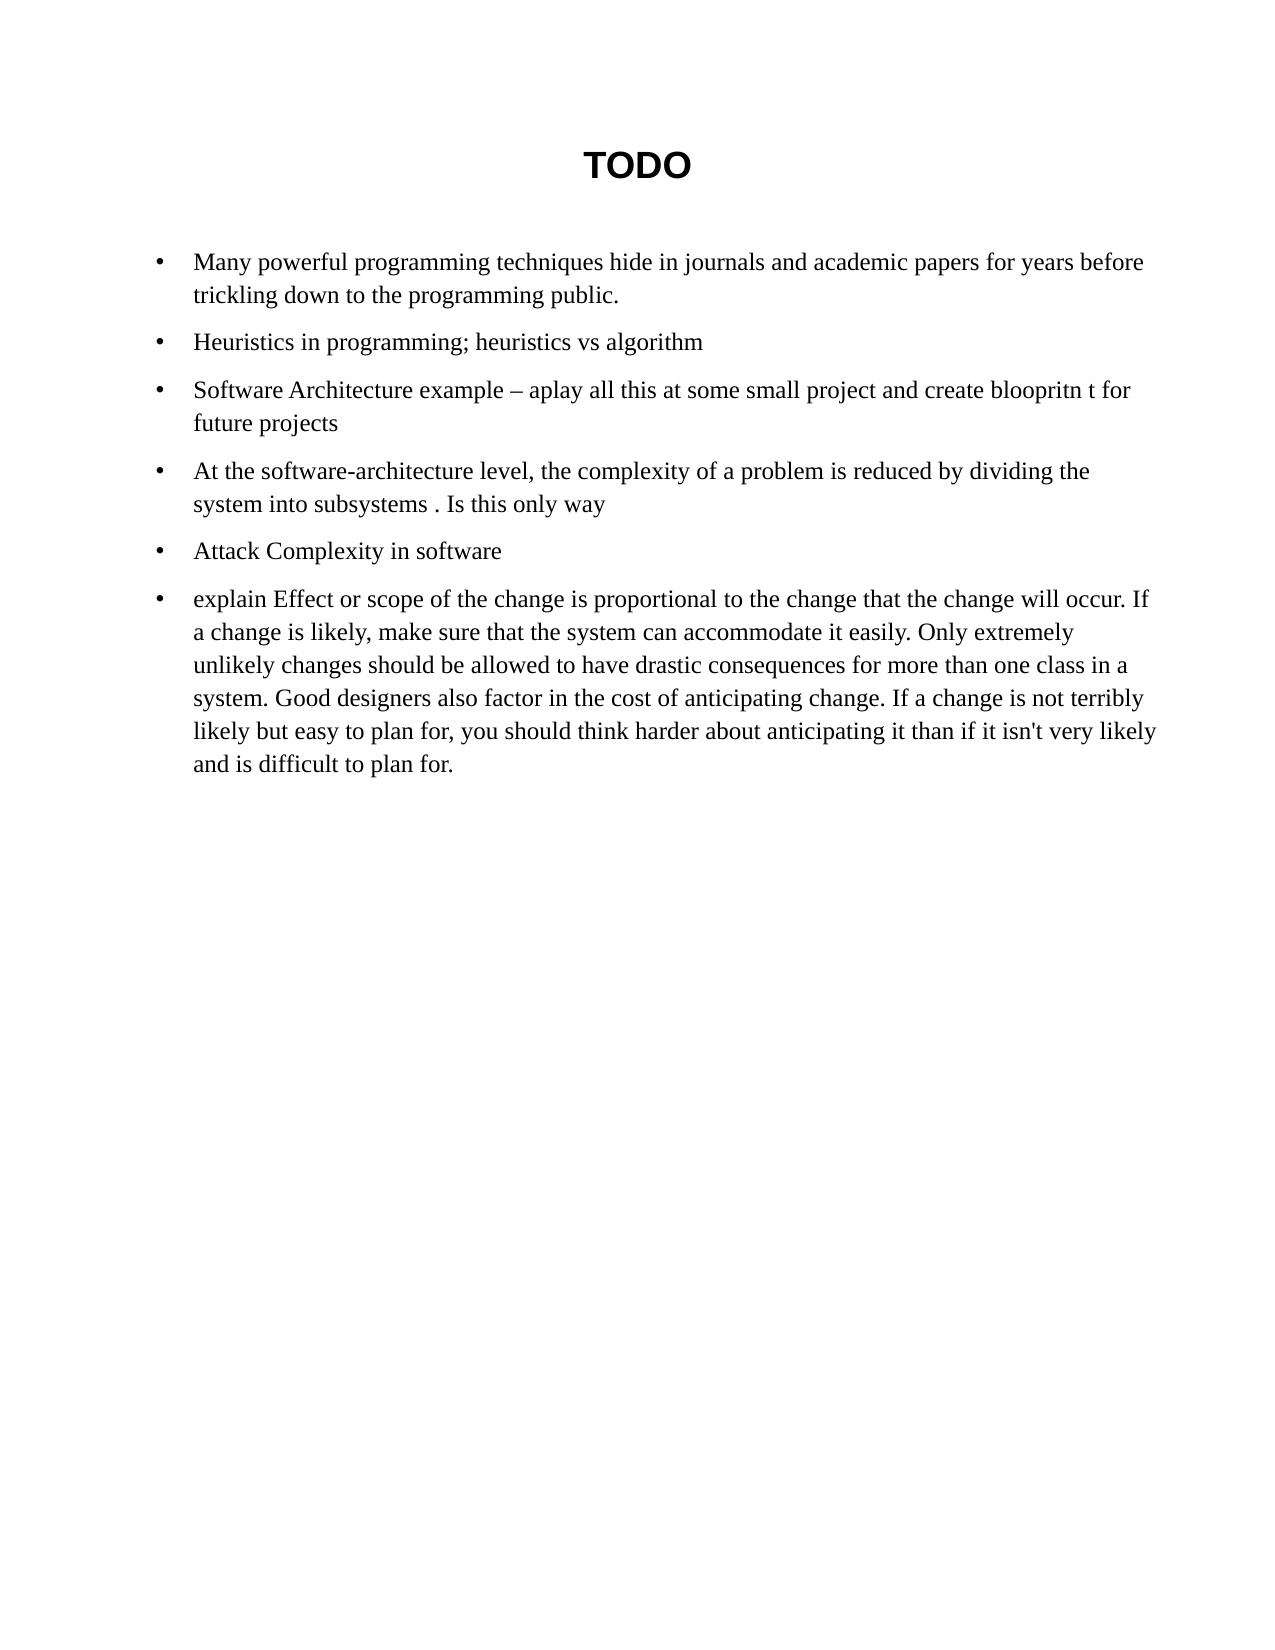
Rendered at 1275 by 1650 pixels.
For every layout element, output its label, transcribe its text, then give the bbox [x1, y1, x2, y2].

list At the software-architecture level, the complexity of a problem is reduced by dividing the system into subsystems . Is this only way [156, 456, 1157, 517]
list Many powerful programming techniques hide in journals and academic papers for years before trickling down to the programming public. [156, 247, 1157, 309]
list Attack Complexity in software [156, 536, 1157, 565]
list Heuristics in programming; heuristics vs algorithm [156, 327, 1157, 356]
subtitle TODO [118, 143, 1157, 187]
list explain Effect or scope of the change is proportional to the change that the change will occur. If a change is likely, make sure that the system can accommodate it easily. Only extremely unlikely changes should be allowed to have drastic consequences for more than one class in a system. Good designers also factor in the cost of anticipating change. If a change is not terribly likely but easy to plan for, you should think harder about anticipating it than if it isn't very likely and is difficult to plan for. [156, 584, 1157, 778]
list Software Architecture example – aplay all this at some small project and create bloopritn t for future projects [156, 375, 1157, 437]
